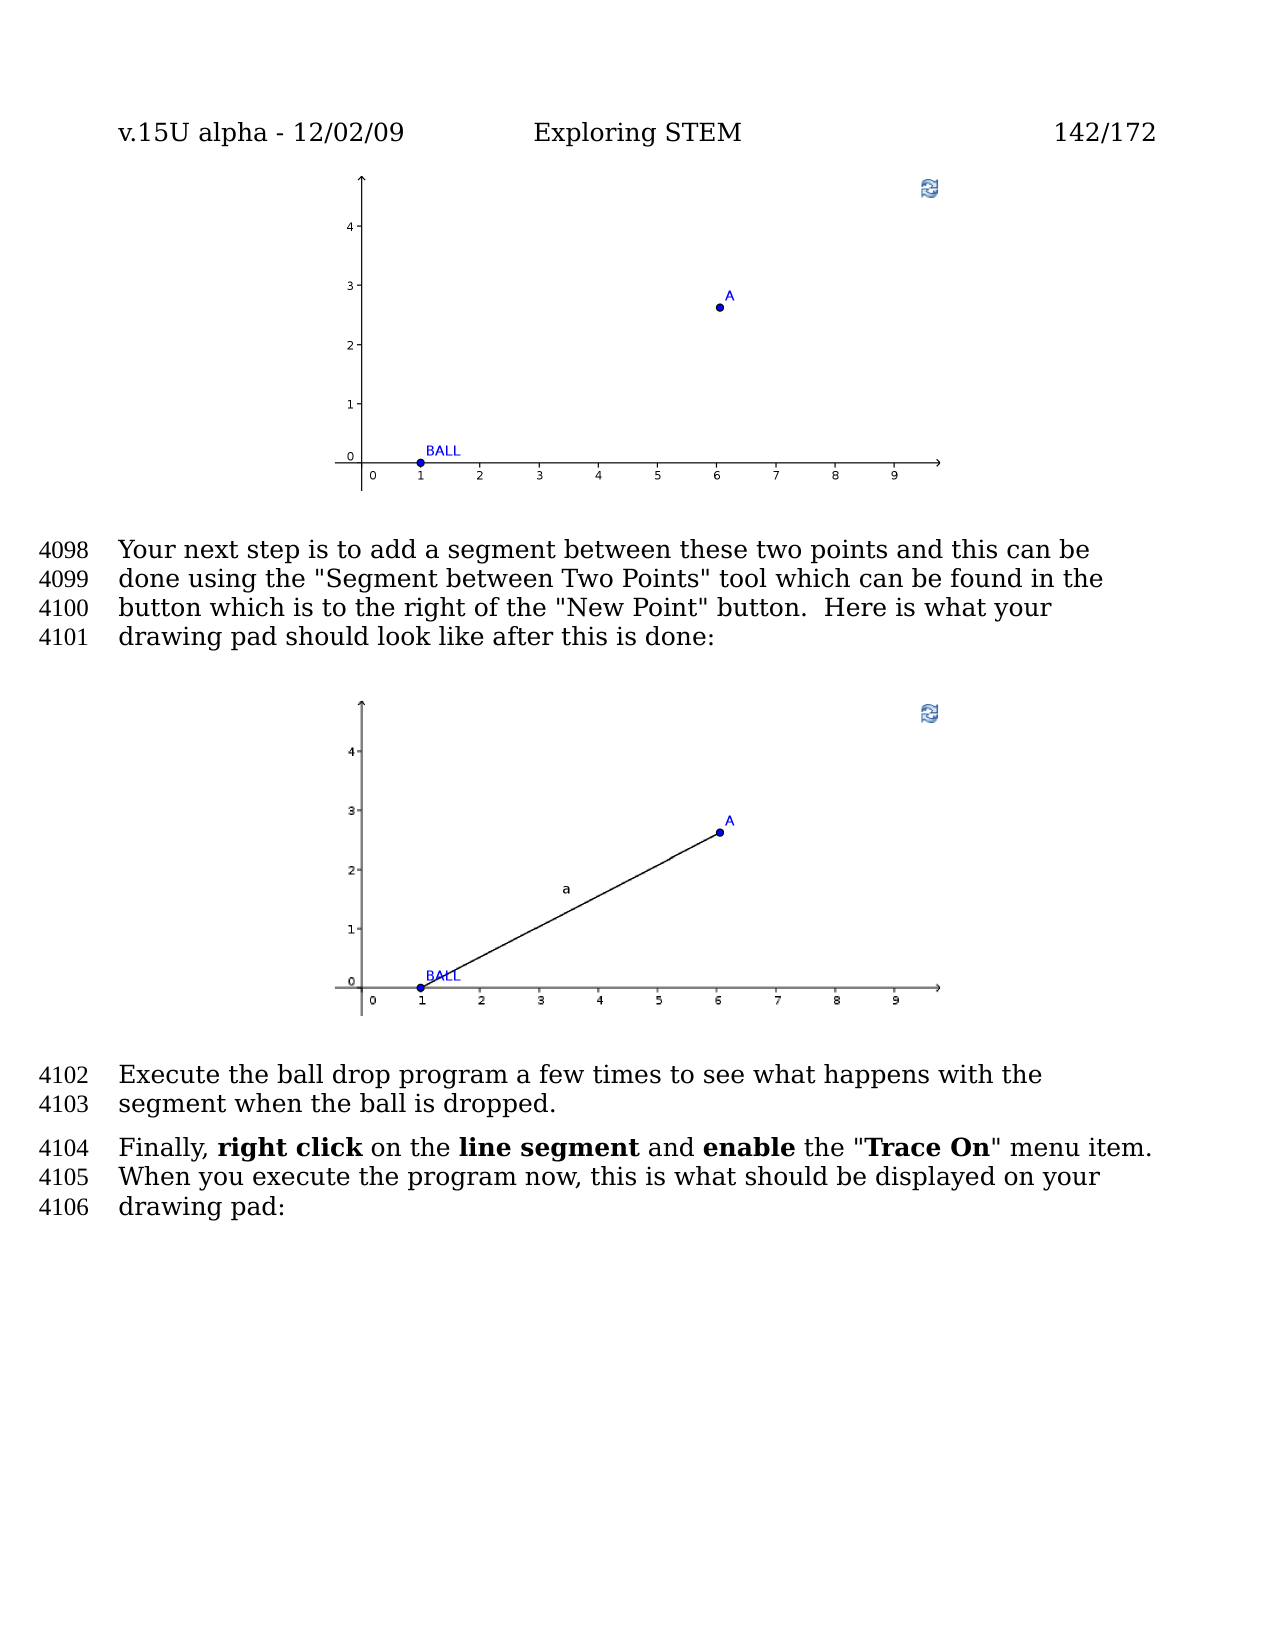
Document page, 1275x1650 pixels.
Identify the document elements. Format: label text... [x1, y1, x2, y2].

text Your next step is to add a segment between these two points and this can be done using the "Segment between Two Points" tool which can be found in the button which is to the right of the "New Point" button. Here is what your drawing pad should look like after this is done: [118, 535, 1157, 652]
text Finally, right click on the line segment and enable the "Trace On" menu item. When you execute the program now, this is what should be displayed on your drawing pad: [118, 1133, 1157, 1221]
picture [334, 176, 941, 491]
picture [334, 701, 941, 1016]
text Execute the ball drop program a few times to see what happens with the segment when the ball is dropped. [118, 1060, 1157, 1118]
